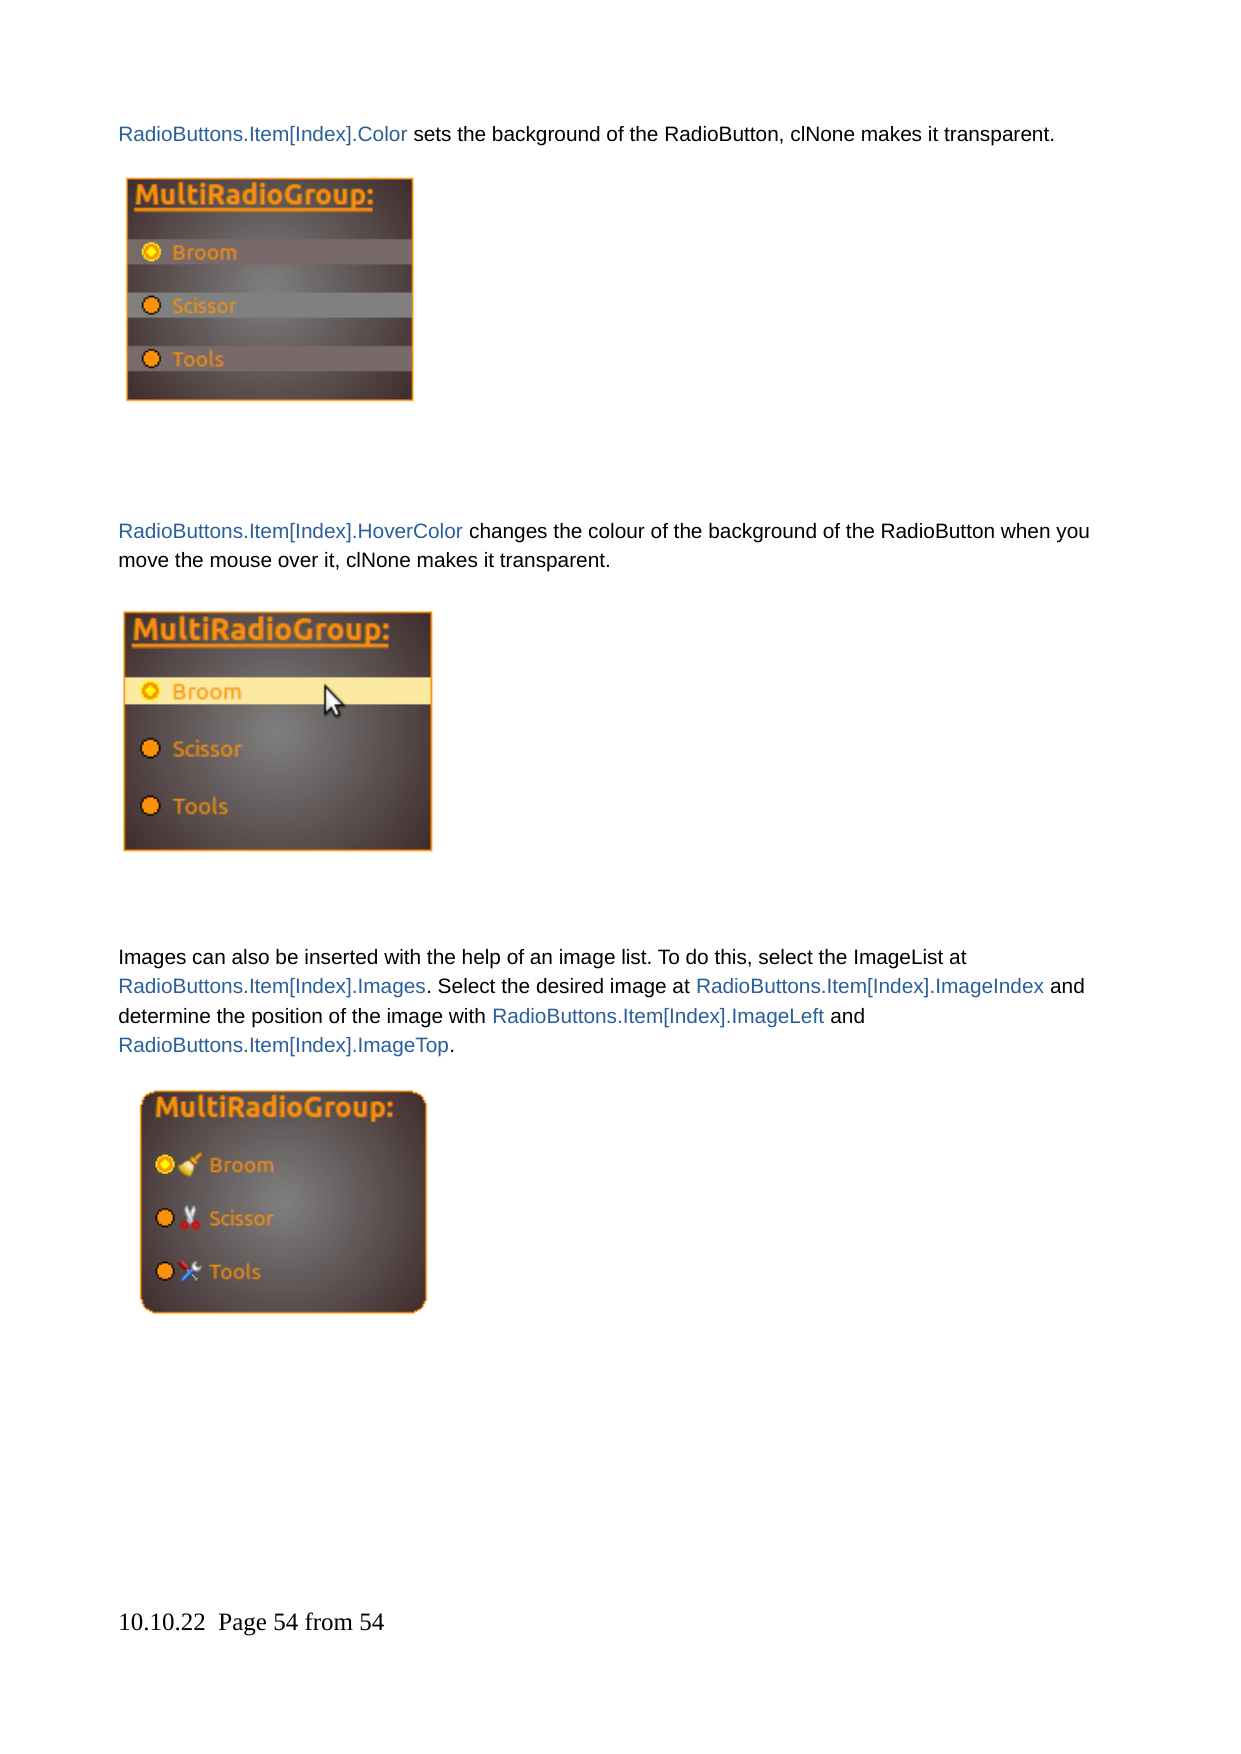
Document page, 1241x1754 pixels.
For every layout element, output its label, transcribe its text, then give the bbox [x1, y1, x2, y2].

picture [122, 605, 436, 860]
picture [123, 1075, 446, 1328]
text RadioButtons.Item[Index].Color sets the background of the RadioButton, clNone makes it transparent. [118, 118, 1122, 148]
text RadioButtons.Item[Index].HoverColor changes the colour of the background of the RadioButton when you move the mouse over it, clNone makes it transparent. [118, 515, 1122, 574]
text Images can also be inserted with the help of an image list. To do this, select the ImageList at RadioButtons.Item[Index].Images. Select the desired image at RadioButtons.Item[Index].ImageIndex and determine the position of the image with RadioButtons.Item[Index].ImageLeft and RadioButtons.Item[Index].ImageTop. [118, 941, 1122, 1059]
picture [114, 165, 430, 417]
